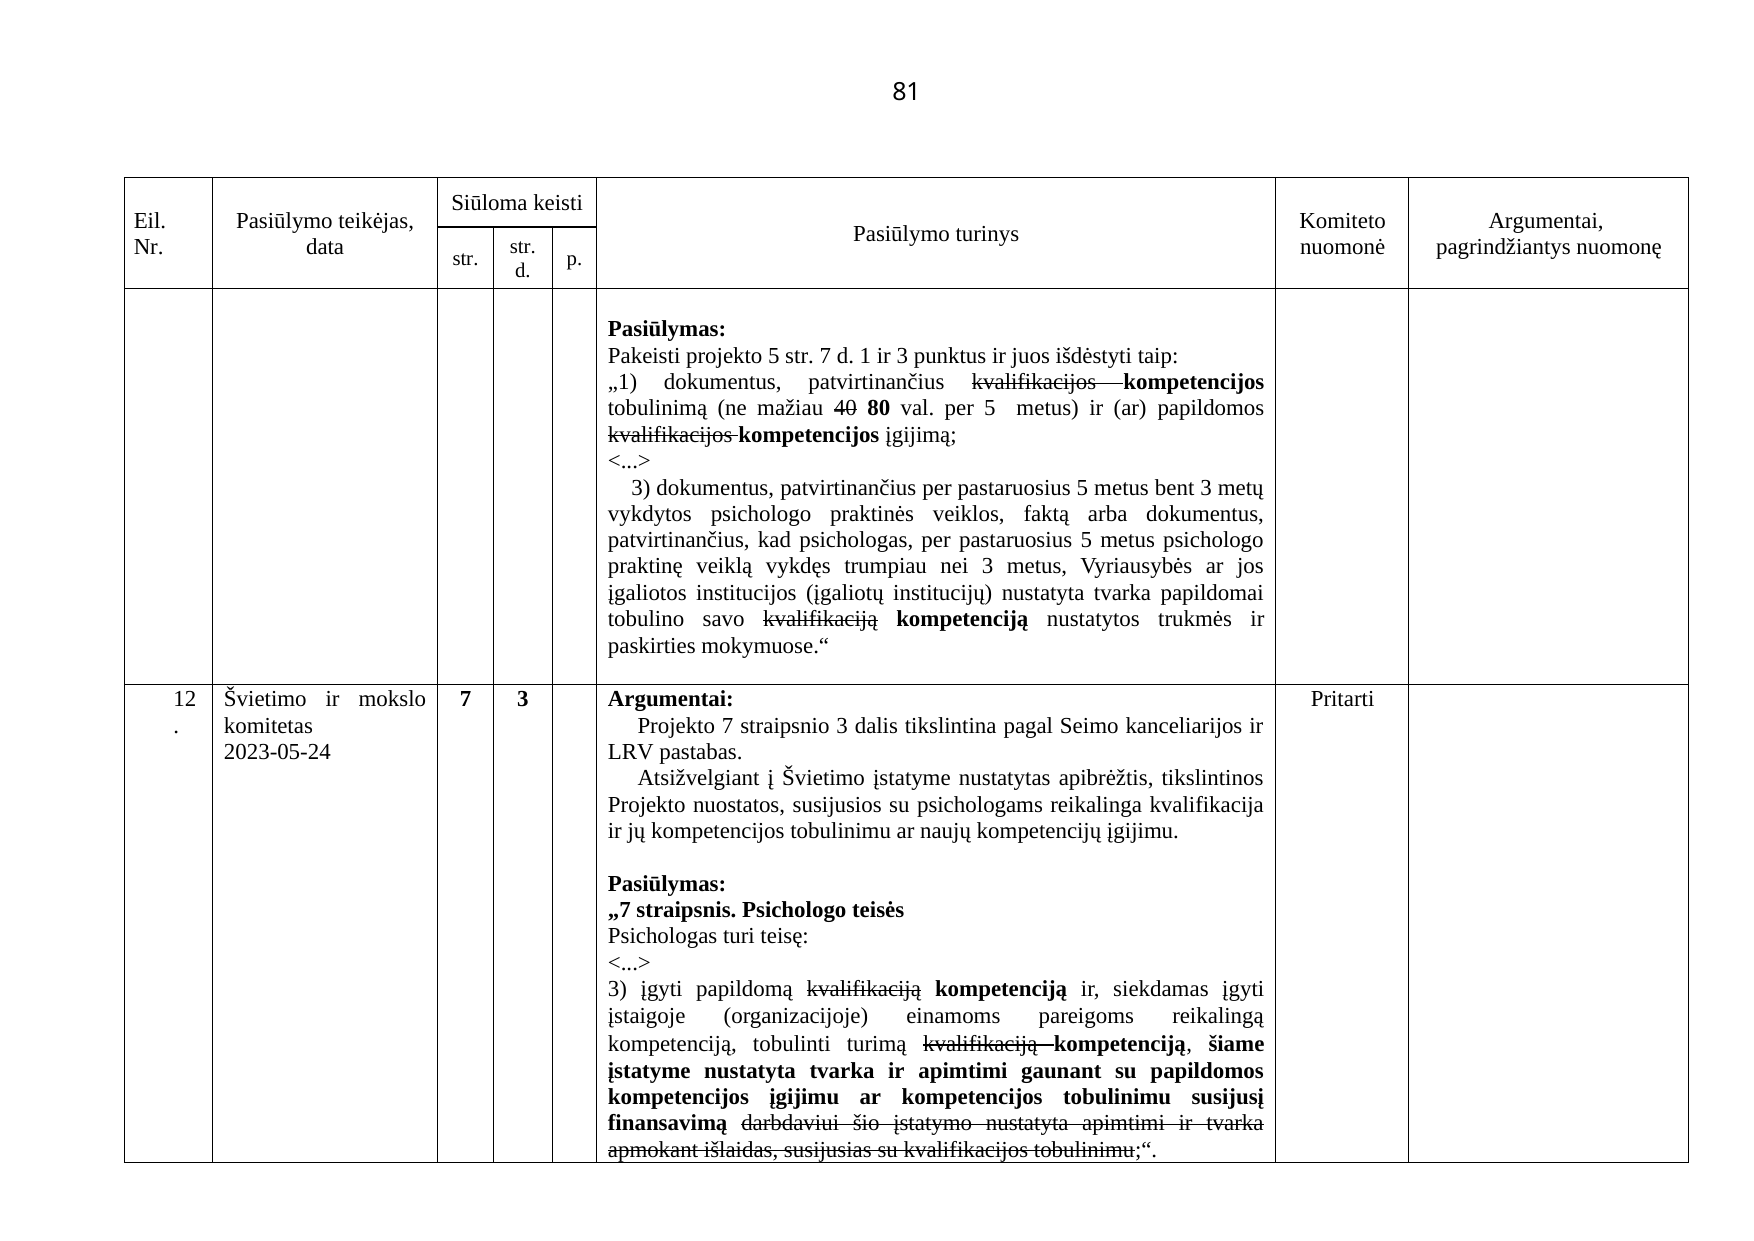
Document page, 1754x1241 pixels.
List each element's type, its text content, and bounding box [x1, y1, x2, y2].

table_header Komiteto nuomonė [1276, 178, 1408, 288]
table_header Siūloma keisti [438, 178, 596, 226]
table_header Pasiūlymo turinys [597, 178, 1275, 288]
table_cell 7 [438, 685, 493, 1162]
table_cell [125, 289, 212, 684]
table_cell [1409, 685, 1688, 1162]
table_cell Pasiūlymas: Pakeisti projekto 5 str. 7 d. 1 ir 3 punktus ir juos išdėstyti taip: „1) dokumentus, patvirtinančius kvalifikacijos kompetencijos tobulinimą (ne mažiau 40 80 val. per 5 metus) ir (ar) papildomos kvalifikacijos kompetencijos įgijimą; <...> 3) dokumentus, patvirtinančius per pastaruosius 5 metus bent 3 metų vykdytos psichologo praktinės veiklos, faktą arba dokumentus, patvirtinančius, kad psichologas, per pastaruosius 5 metus psichologo praktinę veiklą vykdęs trumpiau nei 3 metus, Vyriausybės ar jos įgaliotos institucijos (įgaliotų institucijų) nustatyta tvarka papildomai tobulino savo kvalifikaciją kompetenciją nustatytos trukmės ir paskirties mokymuose.“ [597, 289, 1275, 684]
table_cell [553, 685, 596, 1162]
table_cell Argumentai: Projekto 7 straipsnio 3 dalis tikslintina pagal Seimo kanceliarijos ir LRV pastabas. Atsižvelgiant į Švietimo įstatyme nustatytas apibrėžtis, tikslintinos Projekto nuostatos, susijusios su psichologams reikalinga kvalifikacija ir jų kompetencijos tobulinimu ar naujų kompetencijų įgijimu. Pasiūlymas: „7 straipsnis. Psichologo teisės Psichologas turi teisę: <...> 3) įgyti papildomą kvalifikaciją kompetenciją ir, siekdamas įgyti įstaigoje (organizacijoje) einamoms pareigoms reikalingą kompetenciją, tobulinti turimą kvalifikaciją kompetenciją, šiame įstatyme nustatyta tvarka ir apimtimi gaunant su papildomos kompetencijos įgijimu ar kompetencijos tobulinimu susijusį finansavimą darbdaviui šio įstatymo nustatyta apimtimi ir tvarka apmokant išlaidas, susijusias su kvalifikacijos tobulinimu;“. [597, 685, 1275, 1162]
table_cell [1409, 289, 1688, 684]
table_header Eil. Nr. [125, 178, 212, 288]
table_header Pasiūlymo teikėjas, data [213, 178, 437, 288]
table_cell [553, 289, 596, 684]
table_cell [125, 685, 212, 1162]
table_cell [438, 289, 493, 684]
table_cell Švietimo ir mokslo komitetas 2023-05-24 [213, 685, 437, 1162]
table_header Argumentai, pagrindžiantys nuomonę [1409, 178, 1688, 288]
table_cell p. [553, 228, 596, 288]
table_cell [494, 289, 552, 684]
table_cell Pritarti [1276, 685, 1408, 1162]
table_cell str. d. [494, 228, 552, 288]
table_cell [213, 289, 437, 684]
table_cell str. [438, 228, 493, 288]
table_cell 3 [494, 685, 552, 1162]
table_cell [1276, 289, 1408, 684]
